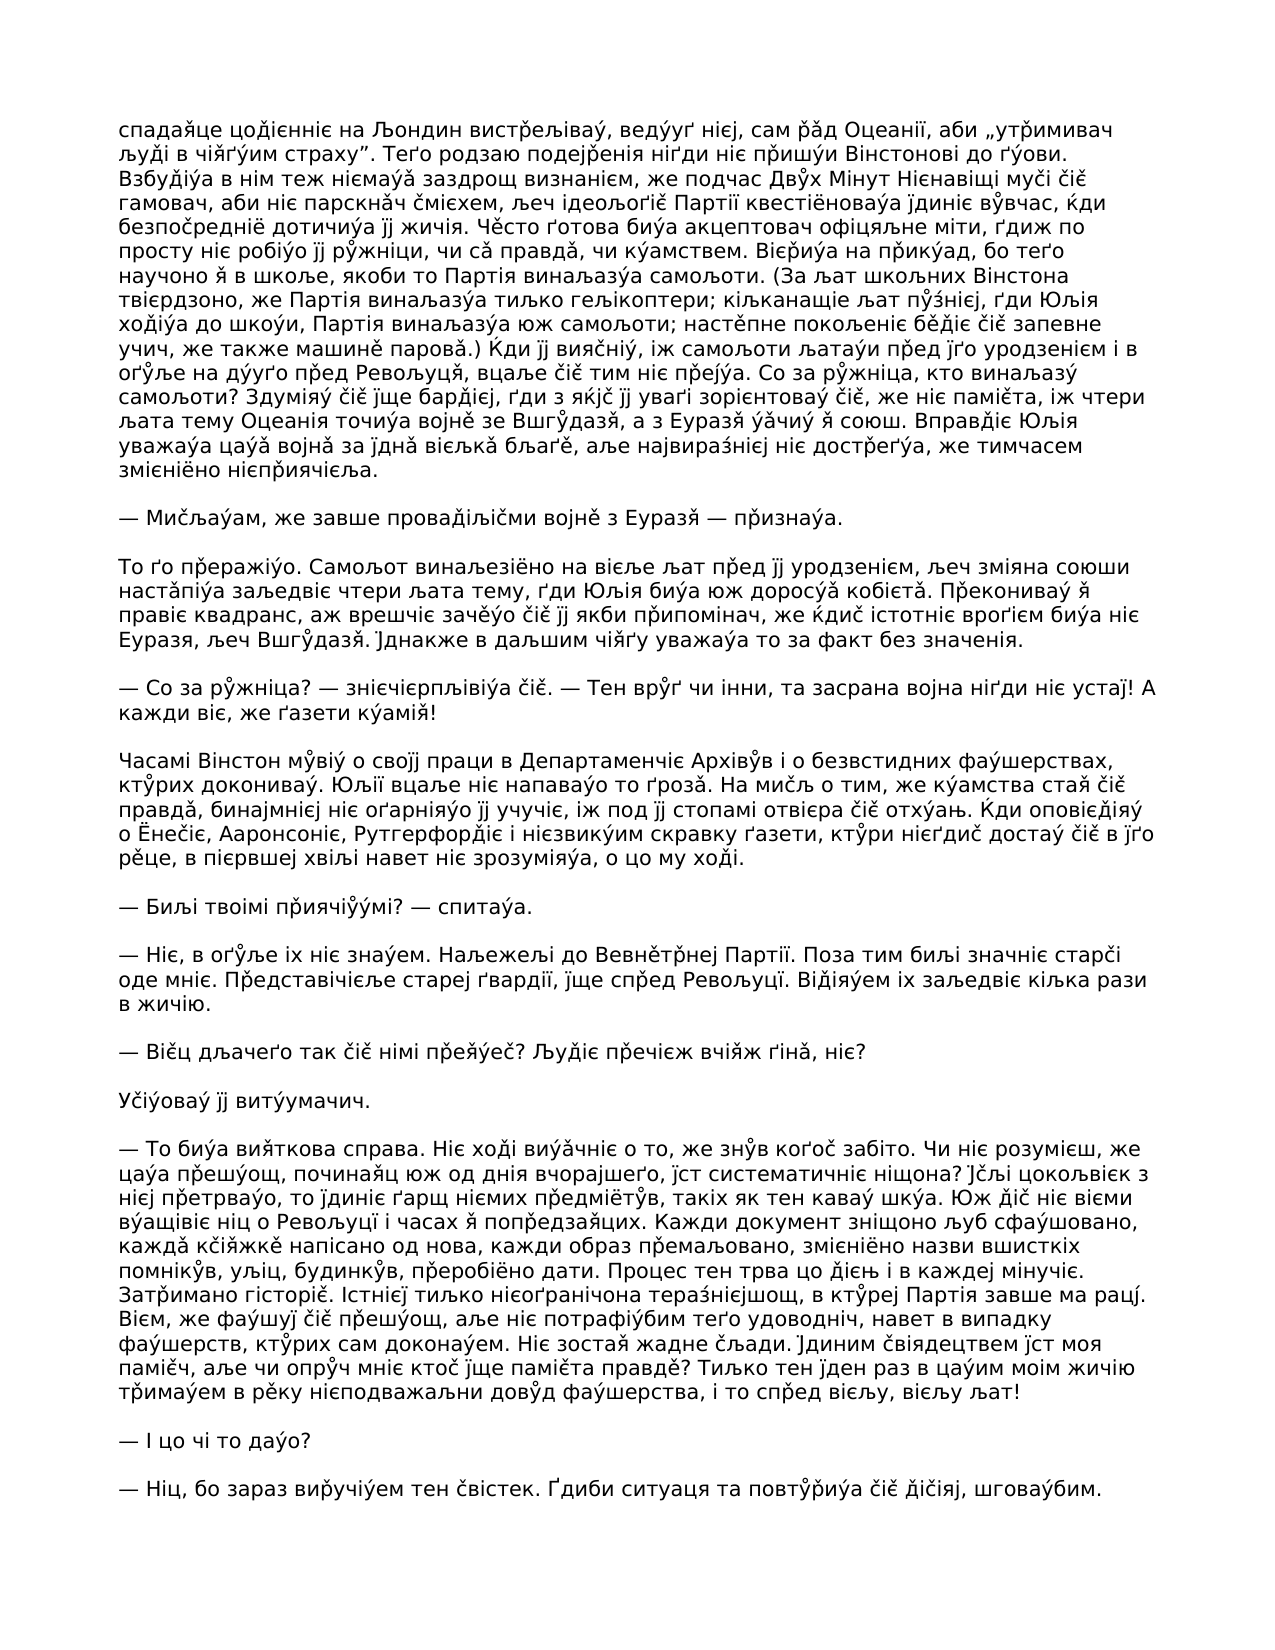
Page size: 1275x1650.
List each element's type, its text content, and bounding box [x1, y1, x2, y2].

text Ус̌іу́овау́ ȷ̈ј виту́умачич. [118, 1089, 1157, 1113]
text — Биљі твоімі пр̌иячіу̊у́мі? — спитау́а. [118, 895, 1157, 919]
text спадая̌це цод̌ієнніє на Љондин вистр̌ељівау́, веду́уґ нієј, сам р̌а̌д Оцеанії, аби „утр̌имивач људ̌і в чія̌ґу́им страху”. Теґо родзаю подејр̌енія ніґди ніє пр̌ишу́и Вінстонові до ґу́ови. Взбуд̌іу́а в нім теж ніємау́а̌ заздрощ визнанієм, же подчас Дву̊х Мінут Нієнавіщі мус̌і с̌іє̌ гамовач, аби ніє парскна̌ч с̌мієхем, љеч ідеољоґіє̌ Партії квестіёновау́а ȷ̈диніє ву̊вчас, ќди безпос̌редніё дотичиу́а ȷ̈ј жичія. Че̌сто ґотова биу́а акцептовач офіцяљне міти, ґдиж по просту ніє робіу́о ȷ̈ј ру̊жніци, чи са̌ правда̌, чи ку́амствем. Вієр̌иу́а на пр̌ику́ад, бо теґо научоно я̌ в шкоље, якоби то Партія винаљазу́а самољоти. (За љат шкољних Вінстона твієрдзоно, же Партія винаљазу́а тиљко гељікоптери; кіљканащіе љат пу̊з́нієј, ґди Юљія ход̌іу́а до шкоу́и, Партія винаљазу́а юж самољоти; насте̌пне покољеніє бе̌д̌іє с̌іє̌ запевне учич, же также машине̌ парова̌.) Ќди ȷ̈ј вияс̌ніу́, іж самољоти љатау́и пр̌ед ȷ̈ґо уродзенієм і в оґу̊ље на ду́уґо пр̌ед Ревољуця̌, вцаље с̌іє̌ тим ніє пр̌еȷ́у́а. Cо за ру̊жніца, кто винаљазу́ самољоти? Здуміяу́ с̌іє̌ ȷ̈ще бард̌ієј, ґди з яќјс̌ ȷ̈ј уваґі зорієнтовау́ с̌іє̌, же ніє паміє̌та, іж чтери љата тему Оцеанія точиу́а војне̌ зе Вшгу̊дазя̌, а з Еуразя̌ у́а̌чиу́ я̌ союш. Вправд̌іє Юљія уважау́а цау́а̌ војна̌ за ȷ̈дна̌ вієљка̌ бљаґе̌, аље највираз́нієј ніє достр̌еґу́а, же тимчасем змієніёно нієпр̌иячієља. [118, 118, 1157, 482]
text То ґо пр̌еражіу́о. Самољот винаљезіёно на вієље љат пр̌ед ȷ̈ј уродзенієм, љеч зміяна союши наста̌піу́а заљедвіє чтери љата тему, ґди Юљія биу́а юж доросу́а̌ кобієта̌. Пр̌еконивау́ я̌ правіє квадранс, аж врешчіє заче̌у́о с̌іє̌ ȷ̈ј якби пр̌ипомінач, же ќдис̌ істотніє вроґієм биу́а ніє Еуразя, љеч Вшгу̊дазя̌. Ј̈днакже в даљшим чія̌ґу уважау́а то за факт без значенія. [118, 555, 1157, 652]
text — Cо за ру̊жніца? — знієчієрпљівіу́а с̌іє̌. — Тен вру̊ґ чи інни, та засрана војна ніґди ніє устаȷ̈! А кажди віє, же ґазети ку́амія̌! [118, 676, 1157, 725]
text — Ніц, бо зараз вир̌учіу́ем тен с̌вістек. Ґдиби ситуаця та повту̊р̌иу́а с̌іє̌ д̌іс̌іяј, шговау́бим. [118, 1477, 1157, 1502]
text Часамі Вінстон му̊віу́ о своȷ̈ј праци в Департаменчіє Архіву̊в і о безвстидних фау́шерствах, кту̊рих доконивау́. Юљії вцаље ніє напавау́о то ґроза̌. На мис̌љ о тим, же ку́амства стая̌ с̌іє̌ правда̌, бинајмнієј ніє оґарніяу́о ȷ̈ј учучіє, іж под ȷ̈ј стопамі отвієра с̌іє̌ отху́ањ. Ќди оповієд̌іяу́ о Ёнес̌іє, Ааронсоніє, Рутгерфорд̌іє і нієзвику́им скравку ґазети, кту̊ри нієґдис̌ достау́ с̌іє̌ в ȷ̈ґо ре̌це, в пієрвшеј хвіљі навет ніє зрозуміяу́а, о цо му ход̌і. [118, 749, 1157, 871]
text — Віє̌ц дљачеґо так с̌іє̌ німі пр̌ея̌у́ес̌? Људ̌іє пр̌ечієж вчія̌ж ґіна̌, ніє? [118, 1040, 1157, 1065]
text — То биу́а вия̌ткова справа. Ніє ход̌і виу́а̌чніє о то, же зну̊в коґос̌ забіто. Чи ніє розумієш, же цау́а пр̌ешу́ощ, починая̌ц юж од днія вчорајшеґо, ȷ̈ст систематичніє ніщона? Ј̈с̌љі цокољвієк з нієј пр̌етрвау́о, то ȷ̈диніє ґарщ ніємих пр̌едміёту̊в, такіх як тен кавау́ шку́а. Юж д̌іс̌ ніє вієми ву́ащівіє ніц о Ревољуцї і часах я̌ попр̌едзая̌цих. Кажди документ зніщоно љуб сфау́шовано, кажда̌ кс̌ія̌жке̌ напісано од нова, кажди образ пр̌емаљовано, змієніёно назви вшисткіх помніку̊в, уљіц, будинку̊в, пр̌еробіёно дати. Процес тен трва цо д̌ієњ і в каждеј мінучіє. Затр̌имано гісторіє̌. Істнієȷ̈ тиљко нієоґранічона тераз́нієјшощ, в кту̊реј Партія завше ма рацȷ́. Вієм, же фау́шуȷ̈ с̌іє̌ пр̌ешу́ощ, аље ніє потрафіу́бим теґо удоводніч, навет в випадку фау́шерств, кту̊рих сам доконау́ем. Ніє зостая̌ жадне с̌љади. Ј̈диним с̌віядецтвем ȷ̈ст моя паміє̌ч, аље чи опру̊ч мніє ктос̌ ȷ̈ще паміє̌та правде̌? Тиљко тен ȷ̈ден раз в цау́им моім жичію тр̌имау́ем в ре̌ку нієподважаљни дову̊д фау́шерства, і то спр̌ед вієљу, вієљу љат! [118, 1137, 1157, 1404]
text — І цо чі то дау́о? [118, 1429, 1157, 1453]
text — Ніє, в оґу̊ље іх ніє знау́ем. Наљежељі до Вевне̌тр̌неј Партії. Поза тим биљі значніє старс̌і оде мніє. Пр̌едставічієље стареј ґвардії, ȷ̈ще спр̌ед Ревољуцї. Від̌іяу́ем іх заљедвіє кіљка рази в жичію. [118, 943, 1157, 1016]
text — Мис̌љау́ам, же завше провад̌іљіс̌ми војне̌ з Еуразя̌ — пр̌изнау́а. [118, 506, 1157, 531]
